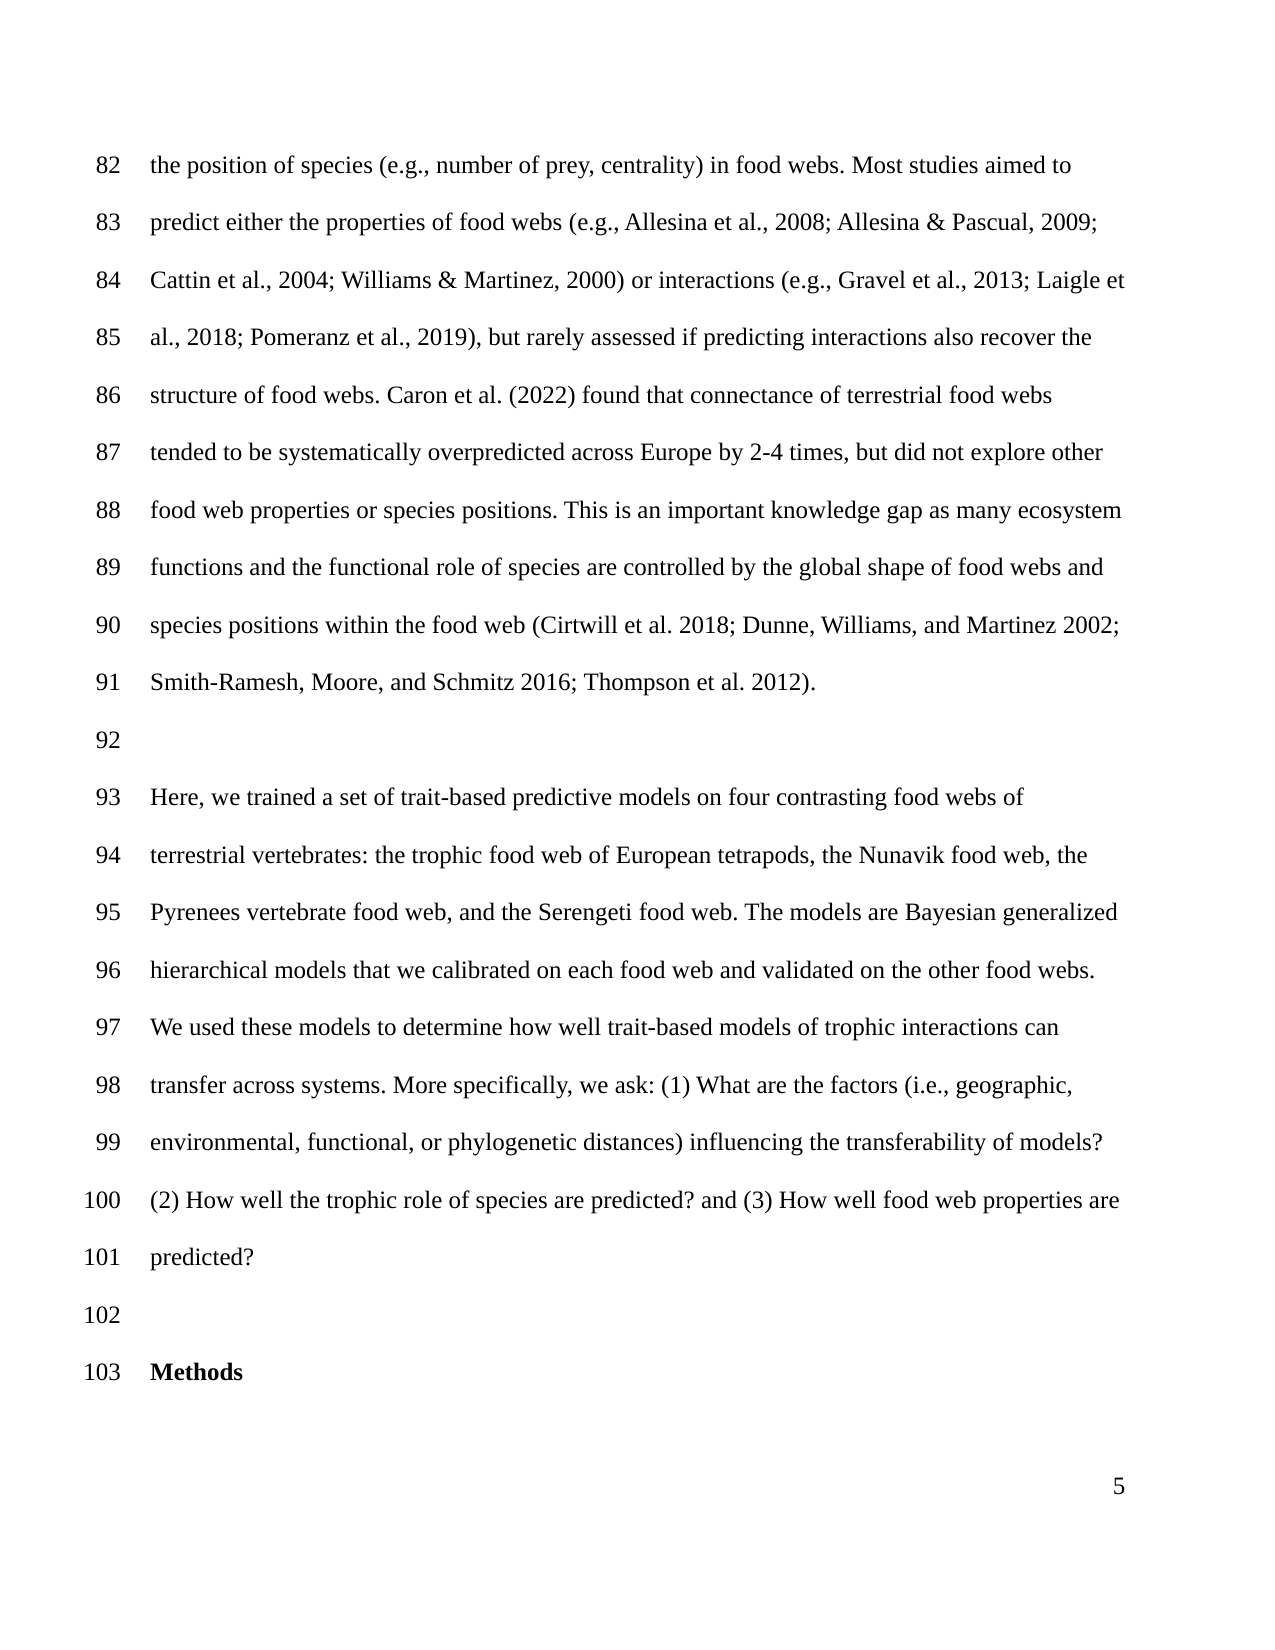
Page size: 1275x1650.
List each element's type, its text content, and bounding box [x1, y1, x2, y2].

text Methods [150, 1357, 1125, 1386]
text the position of species (e.g., number of prey, centrality) in food webs. Most studies aimed to predict either the properties of food webs (e.g., Allesina et al., 2008; Allesina & Pascual, 2009; Cattin et al., 2004; Williams & Martinez, 2000) or interactions (e.g., Gravel et al., 2013; Laigle et al., 2018; Pomeranz et al., 2019), but rarely assessed if predicting interactions also recover the structure of food webs. Caron et al. (2022) found that connectance of terrestrial food webs tended to be systematically overpredicted across Europe by 2-4 times, but did not explore other food web properties or species positions. This is an important knowledge gap as many ecosystem functions and the functional role of species are controlled by the global shape of food webs and species positions within the food web (Cirtwill et al. 2018; Dunne, Williams, and Martinez 2002; Smith-Ramesh, Moore, and Schmitz 2016; Thompson et al. 2012). [150, 150, 1125, 696]
text Here, we trained a set of trait-based predictive models on four contrasting food webs of terrestrial vertebrates: the trophic food web of European tetrapods, the Nunavik food web, the Pyrenees vertebrate food web, and the Serengeti food web. The models are Bayesian generalized hierarchical models that we calibrated on each food web and validated on the other food webs. We used these models to determine how well trait-based models of trophic interactions can transfer across systems. More specifically, we ask: (1) What are the factors (i.e., geographic, environmental, functional, or phylogenetic distances) influencing the transferability of models? (2) How well the trophic role of species are predicted? and (3) How well food web properties are predicted? [150, 782, 1125, 1271]
